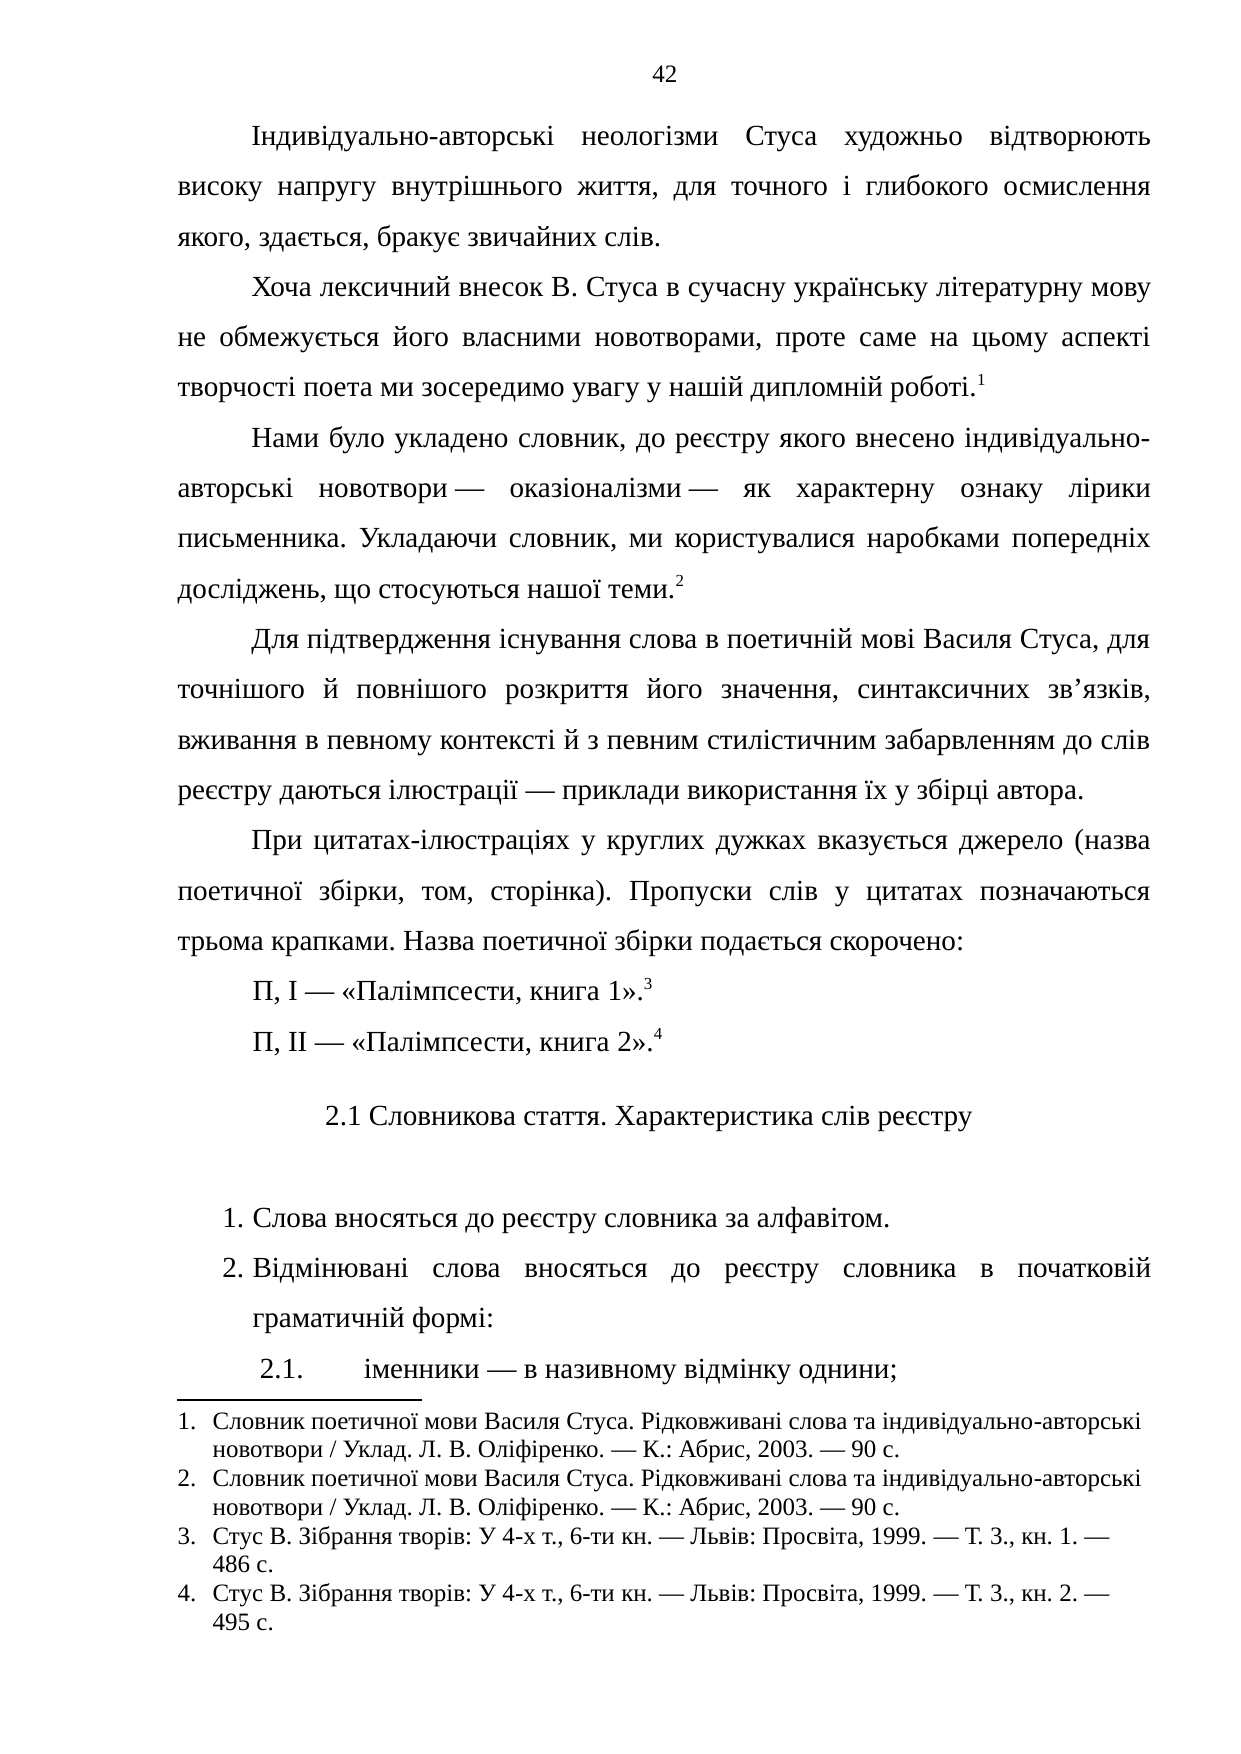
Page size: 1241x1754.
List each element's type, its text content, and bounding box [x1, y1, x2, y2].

text Хоча лексичний внесок В. Стуса в сучасну українську літературну мову не обмежується його власними новотворами, проте саме на цьому аспекті творчості поета ми зосередимо увагу у нашій дипломній роботі. [177, 269, 1152, 403]
subtitle 2.1 Словникова стаття. Характеристика слів реєстру [177, 1098, 1152, 1131]
text При цитатах-ілюстраціях у круглих дужках вказується джерело (назва поетичної збірки, том, сторінка). Пропуски слів у цитатах позначаються трьома крапками. Назва поетичної збірки подається скорочено: [177, 822, 1152, 957]
text Для підтвердження існування слова в поетичній мові Василя Стуса, для точнішого й повнішого розкриття його значення, синтаксичних зв’язків, вживання в певному контексті й з певним стилістичним забарвленням до слів реєстру даються ілюстрації — приклади використання їх у збірці автора. [177, 621, 1152, 806]
text Словник поетичної мови Василя Стуса. Рідковживані слова та індивідуально‑авторські новотвори / Уклад. Л. В. Оліфіренко. — К.: Абрис, 2003. — 90 с. [177, 1463, 1152, 1521]
list П, ІІ — «Палімпсести, книга 2». [215, 1024, 1152, 1057]
list Слова вносяться до реєстру словника за алфавітом. [215, 1200, 1152, 1233]
list іменники — в називному відмінку однини; [252, 1351, 1152, 1384]
text Словник поетичної мови Василя Стуса. Рідковживані слова та індивідуально‑авторські новотвори / Уклад. Л. В. Оліфіренко. — К.: Абрис, 2003. — 90 с. [177, 1406, 1152, 1463]
text Індивідуально-авторські неологізми Стуса художньо відтворюють високу напругу внутрішнього життя, для точного і глибокого осмислення якого, здається, бракує звичайних слів. [177, 118, 1152, 252]
list Стус В. Зібрання творів: У 4‑х т., 6‑ти кн. — Львів: Просвіта, 1999. — Т. 3., кн. 1. — 486 с. [177, 1521, 1152, 1578]
text Нами було укладено словник, до реєстру якого внесено індивідуально-авторські новотвори — оказіоналізми — як характерну ознаку лірики письменника. Укладаючи словник, ми користувалися наробками попередніх досліджень, що стосуються нашої теми. [177, 420, 1152, 604]
list Відмінювані слова вносяться до реєстру словника в початковій граматичній формі: [215, 1250, 1152, 1334]
list Стус В. Зібрання творів: У 4‑х т., 6‑ти кн. — Львів: Просвіта, 1999. — Т. 3., кн. 2. — 495 с. [177, 1578, 1152, 1636]
list П, І — «Палімпсести, книга 1». [215, 973, 1152, 1007]
